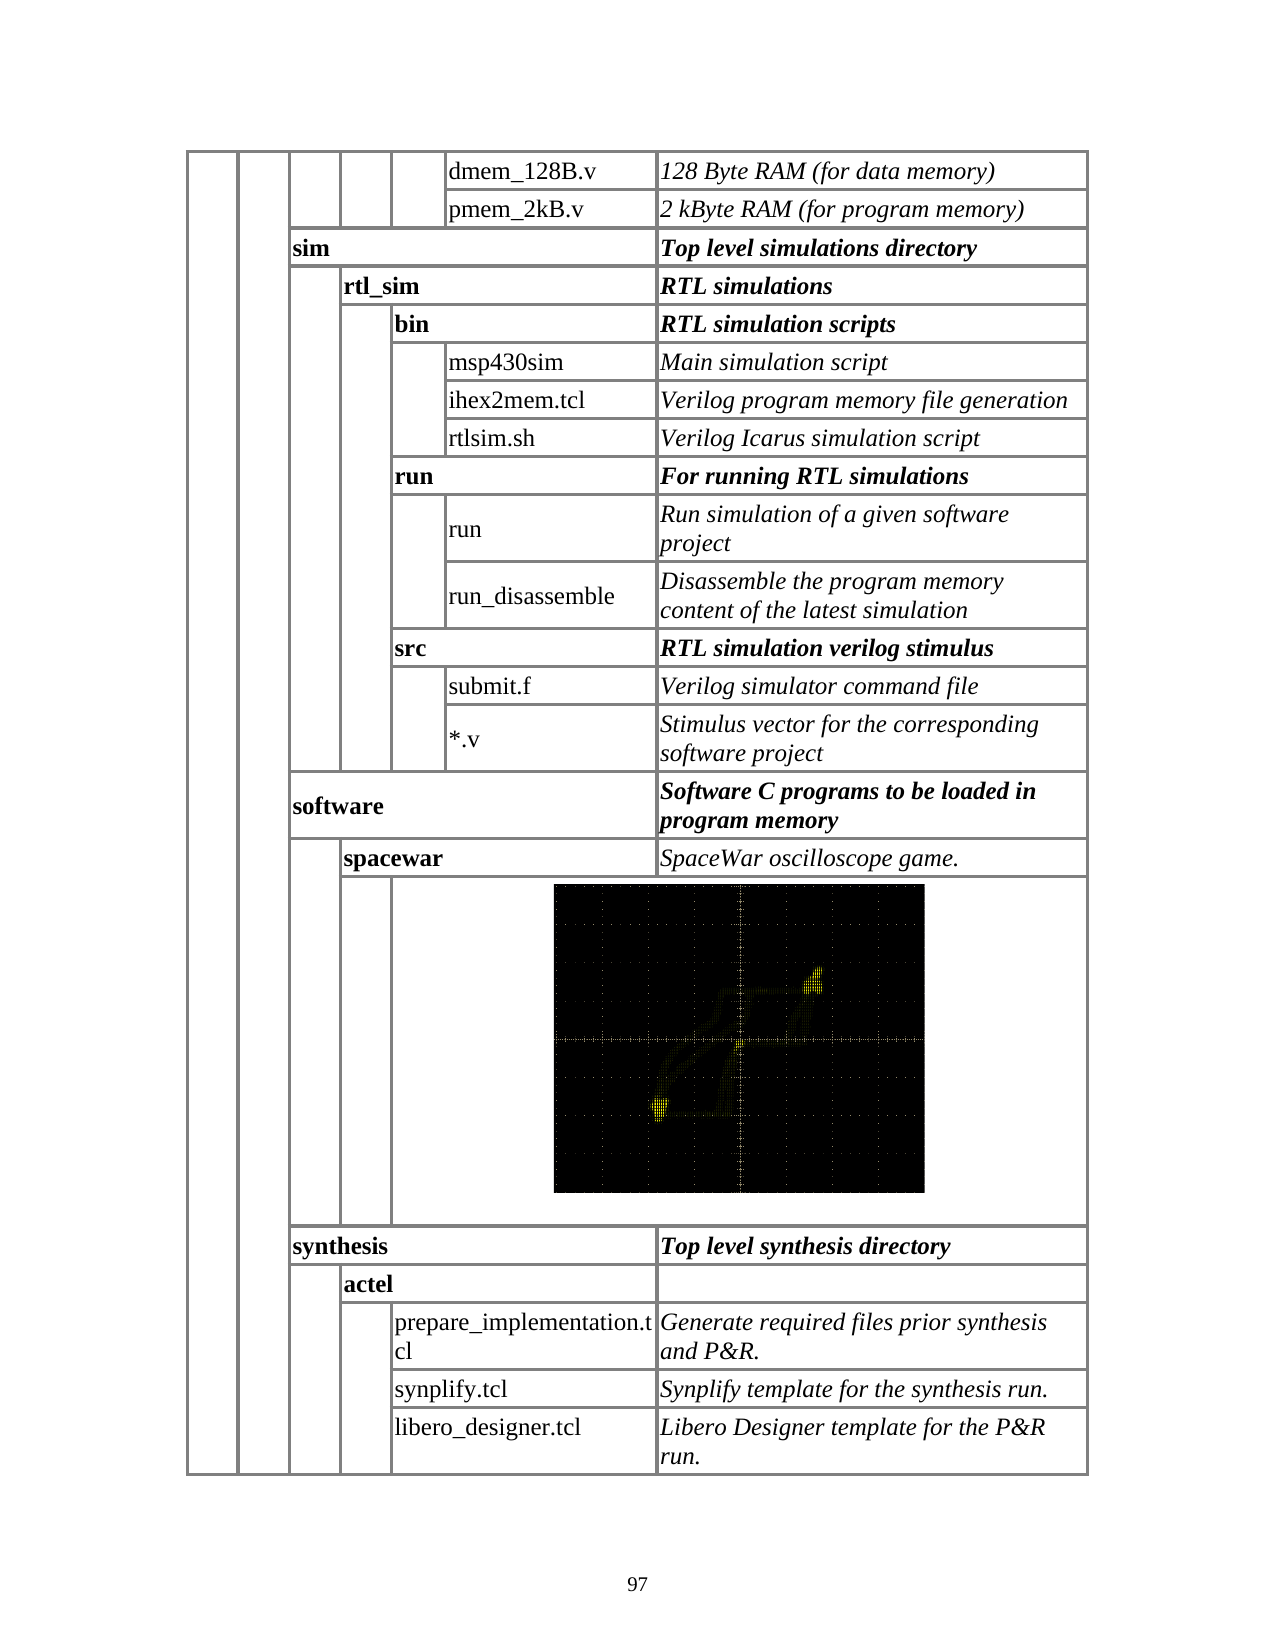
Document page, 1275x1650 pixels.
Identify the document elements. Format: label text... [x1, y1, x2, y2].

table_cell [342, 153, 390, 226]
table_cell run [447, 496, 655, 560]
table_cell *.v [447, 706, 655, 770]
table_cell prepare_implementation.tcl [393, 1304, 655, 1367]
table_cell run [393, 458, 655, 493]
table_cell [240, 153, 288, 1472]
table_cell Verilog program memory file generation [659, 382, 1086, 417]
picture [553, 884, 925, 1193]
table_cell dmem_128B.v [447, 153, 655, 188]
table_cell libero_designer.tcl [393, 1409, 655, 1472]
table_cell Run simulation of a given software project [659, 496, 1086, 560]
table_cell Software C programs to be loaded in program memory [659, 773, 1086, 837]
table_cell abcd [291, 1266, 339, 1472]
table_cell Generate required files prior synthesis and P&R. [659, 1304, 1086, 1367]
table_cell abcd [393, 668, 444, 770]
table_cell abcd [291, 840, 339, 1224]
table_cell synthesis [291, 1228, 655, 1262]
table_cell actel [342, 1266, 655, 1301]
table_cell spacewar [342, 840, 655, 875]
table_cell rtl_sim [342, 268, 655, 302]
table_cell abcd [393, 344, 444, 455]
table_cell abcd [342, 1304, 390, 1472]
table_cell run_disassemble [447, 563, 655, 627]
table_cell abcd [393, 496, 444, 627]
table_cell Synplify template for the synthesis run. [659, 1371, 1086, 1406]
table_cell [393, 878, 1086, 1224]
table_cell RTL simulations [659, 268, 1086, 302]
table_cell [659, 1266, 1086, 1301]
table_cell synplify.tcl [393, 1371, 655, 1406]
table_cell Verilog Icarus simulation script [659, 420, 1086, 455]
table_cell src [393, 630, 655, 665]
table_cell Verilog simulator command file [659, 668, 1086, 703]
table_cell For running RTL simulations [659, 458, 1086, 493]
table_cell RTL simulation verilog stimulus [659, 630, 1086, 665]
table_cell rtlsim.sh [447, 420, 655, 455]
table_cell software [291, 773, 655, 837]
table_cell RTL simulation scripts [659, 306, 1086, 341]
table_cell abcd [342, 878, 390, 1224]
table_cell submit.f [447, 668, 655, 703]
table_cell sim [291, 230, 655, 264]
table_cell ihex2mem.tcl [447, 382, 655, 417]
table_cell msp430sim [447, 344, 655, 379]
table_cell abcd [342, 306, 390, 770]
table_cell abcd [393, 153, 444, 226]
table_cell SpaceWar oscilloscope game. [659, 840, 1086, 875]
table_cell Disassemble the program memory content of the latest simulation [659, 563, 1086, 627]
table_cell Top level synthesis directory [659, 1228, 1086, 1262]
table_cell 128 Byte RAM (for data memory) [659, 153, 1086, 188]
table_cell bin [393, 306, 655, 341]
table_cell [291, 153, 339, 226]
table_cell Top level simulations directory [659, 230, 1086, 264]
table_cell abcd [291, 268, 339, 770]
table_cell pmem_2kB.v [447, 191, 655, 226]
table_cell Stimulus vector for the corresponding software project [659, 706, 1086, 770]
table_cell [189, 153, 236, 1472]
table_cell Libero Designer template for the P&R run. [659, 1409, 1086, 1472]
table_cell Main simulation script [659, 344, 1086, 379]
table_cell 2 kByte RAM (for program memory) [659, 191, 1086, 226]
